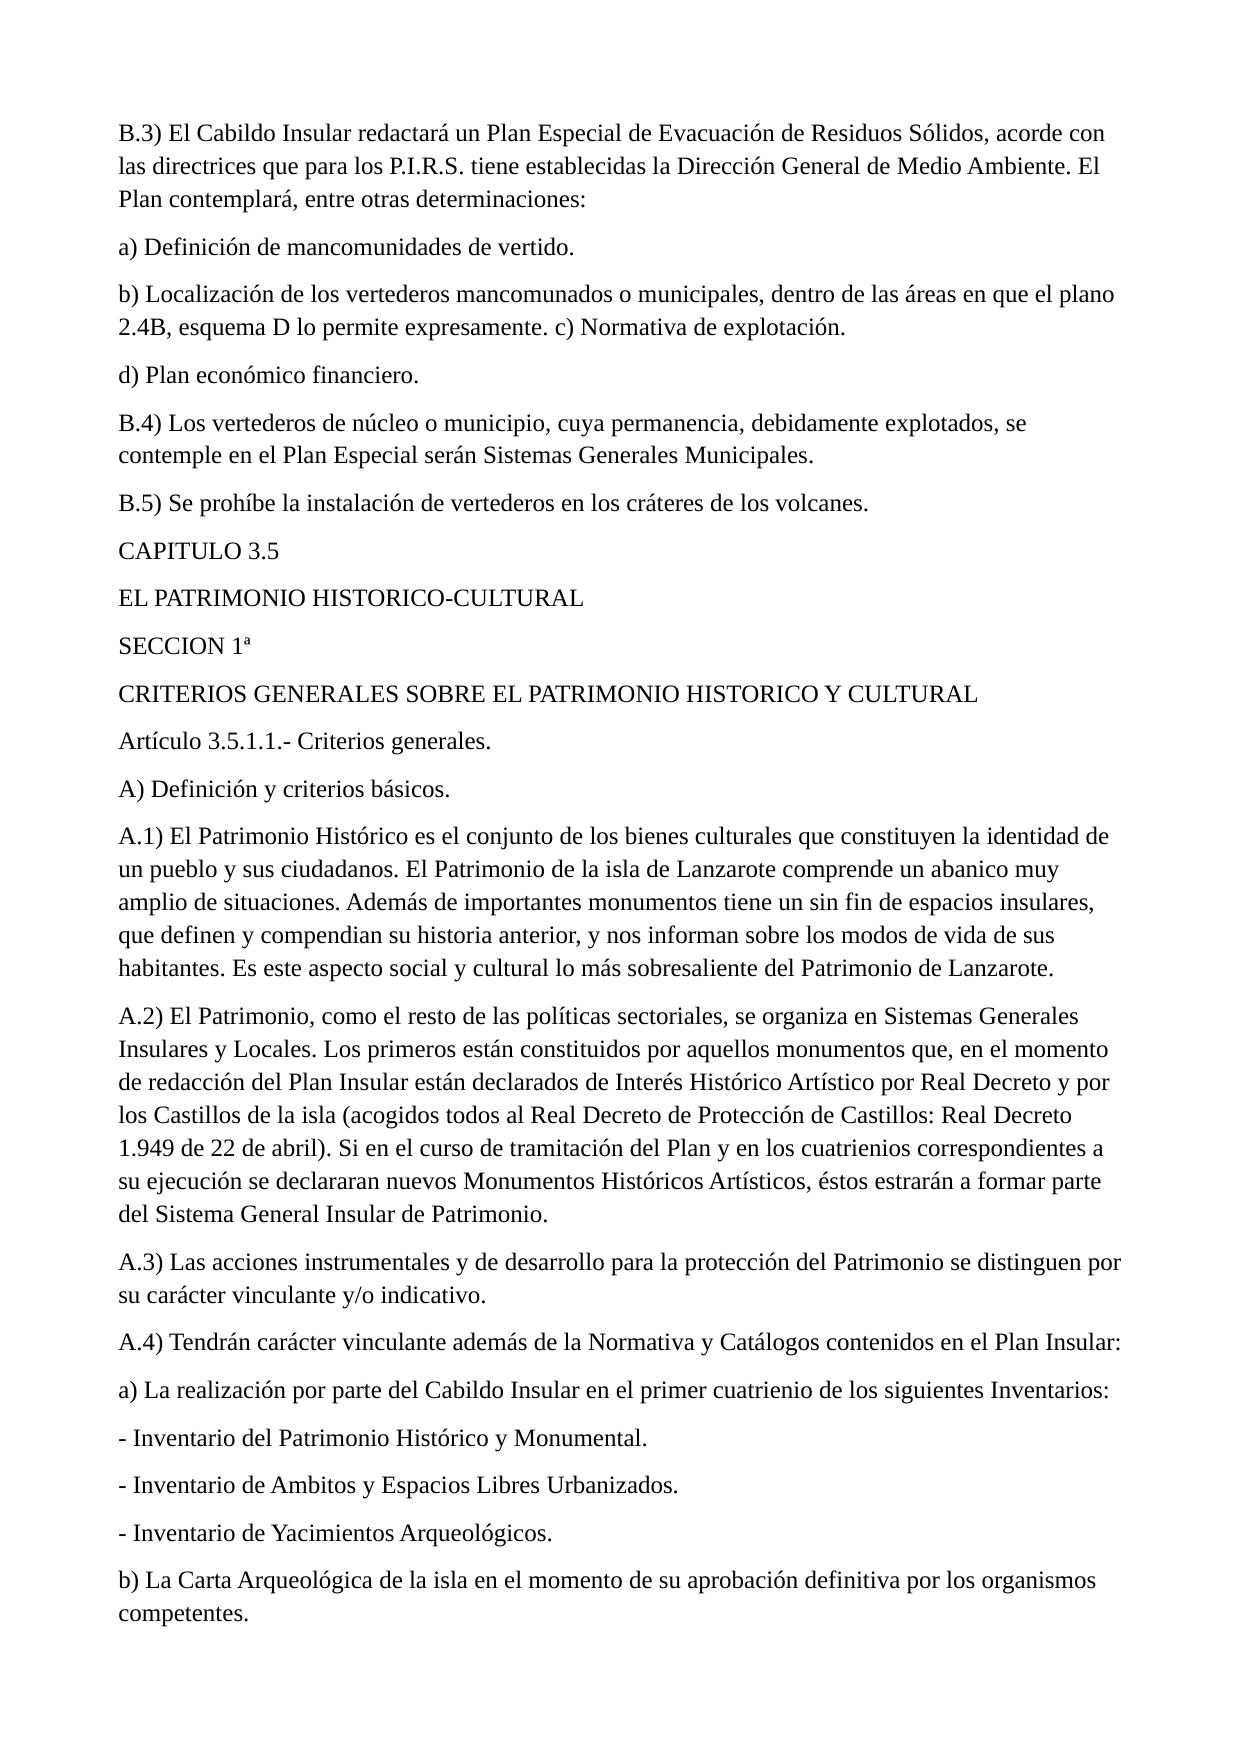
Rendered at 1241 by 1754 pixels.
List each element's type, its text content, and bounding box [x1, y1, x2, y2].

text a) Definición de mancomunidades de vertido. [118, 232, 1122, 261]
text A.3) Las acciones instrumentales y de desarrollo para la protección del Patrimonio se distinguen por su carácter vinculante y/o indicativo. [118, 1247, 1122, 1309]
text d) Plan económico financiero. [118, 360, 1122, 389]
text - Inventario de Ambitos y Espacios Libres Urbanizados. [118, 1470, 1122, 1499]
text A.2) El Patrimonio, como el resto de las políticas sectoriales, se organiza en Sistemas Generales Insulares y Locales. Los primeros están constituidos por aquellos monumentos que, en el momento de redacción del Plan Insular están declarados de Interés Histórico Artístico por Real Decreto y por los Castillos de la isla (acogidos todos al Real Decreto de Protección de Castillos: Real Decreto 1.949 de 22 de abril). Si en el curso de tramitación del Plan y en los cuatrienios correspondientes a su ejecución se declararan nuevos Monumentos Históricos Artísticos, éstos estrarán a formar parte del Sistema General Insular de Patrimonio. [118, 1001, 1122, 1228]
text Artículo 3.5.1.1.- Criterios generales. [118, 726, 1122, 755]
text - Inventario de Yacimientos Arqueológicos. [118, 1518, 1122, 1547]
text EL PATRIMONIO HISTORICO-CULTURAL [118, 583, 1122, 612]
text SECCION 1ª [118, 631, 1122, 660]
text A) Definición y criterios básicos. [118, 774, 1122, 803]
text CAPITULO 3.5 [118, 536, 1122, 564]
text B.5) Se prohíbe la instalación de vertederos en los cráteres de los volcanes. [118, 488, 1122, 517]
text A.1) El Patrimonio Histórico es el conjunto de los bienes culturales que constituyen la identidad de un pueblo y sus ciudadanos. El Patrimonio de la isla de Lanzarote comprende un abanico muy amplio de situaciones. Además de importantes monumentos tiene un sin fin de espacios insulares, que definen y compendian su historia anterior, y nos informan sobre los modos de vida de sus habitantes. Es este aspecto social y cultural lo más sobresaliente del Patrimonio de Lanzarote. [118, 821, 1122, 982]
text a) La realización por parte del Cabildo Insular en el primer cuatrienio de los siguientes Inventarios: [118, 1375, 1122, 1404]
text - Inventario del Patrimonio Histórico y Monumental. [118, 1423, 1122, 1451]
text CRITERIOS GENERALES SOBRE EL PATRIMONIO HISTORICO Y CULTURAL [118, 679, 1122, 707]
text B.4) Los vertederos de núcleo o municipio, cuya permanencia, debidamente explotados, se contemple en el Plan Especial serán Sistemas Generales Municipales. [118, 408, 1122, 469]
text b) Localización de los vertederos mancomunados o municipales, dentro de las áreas en que el plano 2.4B, esquema D lo permite expresamente. c) Normativa de explotación. [118, 279, 1122, 341]
text B.3) El Cabildo Insular redactará un Plan Especial de Evacuación de Residuos Sólidos, acorde con las directrices que para los P.I.R.S. tiene establecidas la Dirección General de Medio Ambiente. El Plan contemplará, entre otras determinaciones: [118, 118, 1122, 213]
text b) La Carta Arqueológica de la isla en el momento de su aprobación definitiva por los organismos competentes. [118, 1566, 1122, 1627]
text A.4) Tendrán carácter vinculante además de la Normativa y Catálogos contenidos en el Plan Insular: [118, 1327, 1122, 1356]
